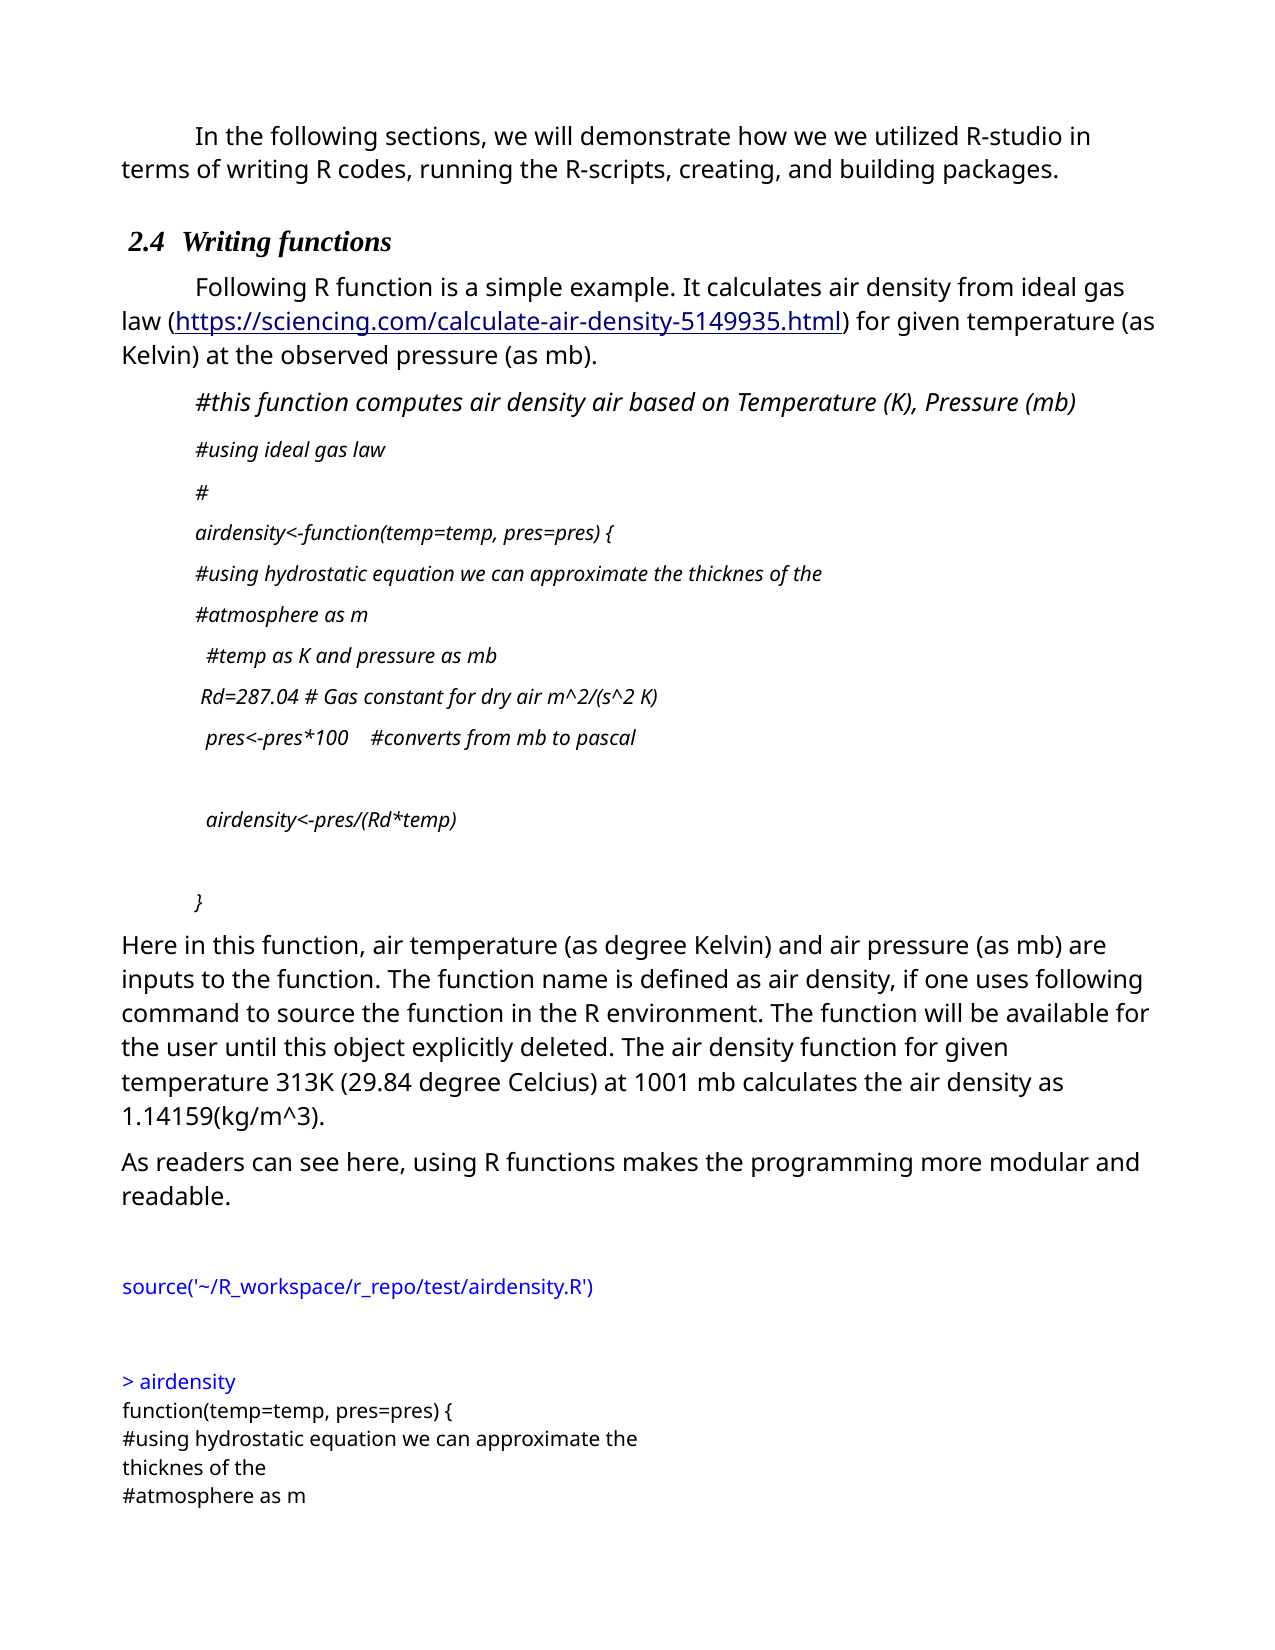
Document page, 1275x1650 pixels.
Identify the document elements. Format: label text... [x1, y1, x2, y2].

table_cell > airdensity function(temp=temp, pres=pres) { #using hydrostatic equation we can approximate the thicknes of the #atmosphere as m [121, 1305, 648, 1510]
text Here in this function, air temperature (as degree Kelvin) and air pressure (as mb) are inputs to the function. The function name is defined as air density, if one uses following command to source the function in the R environment. The function will be available for the user until this object explicitly deleted. The air density function for given temperature 313K (29.84 degree Celcius) at 1001 mb calculates the air density as 1.14159(kg/m^3). [121, 928, 1158, 1132]
text Following R function is a simple example. It calculates air density from ideal gas law (https://sciencing.com/calculate-air-density-5149935.html) for given temperature (as Kelvin) at the observed pressure (as mb). [121, 270, 1158, 372]
text # [121, 478, 1158, 506]
text #temp as K and pressure as mb [121, 641, 1158, 670]
text pres<-pres*100 #converts from mb to pascal [121, 723, 1158, 752]
text #using ideal gas law [121, 431, 1158, 465]
text #using hydrostatic equation we can approximate the thicknes of the [121, 559, 1158, 588]
table_header source('~/R_workspace/r_repo/test/airdensity.R') [121, 1272, 648, 1305]
text As readers can see here, using R functions makes the programming more modular and readable. [121, 1145, 1158, 1213]
text airdensity<-pres/(Rd*temp) [121, 805, 1158, 833]
text #this function computes air density air based on Temperature (K), Pressure (mb) [121, 384, 1158, 418]
text #atmosphere as m [121, 600, 1158, 629]
text } [121, 887, 1158, 915]
text Rd=287.04 # Gas constant for dry air m^2/(s^2 K) [121, 682, 1158, 711]
text airdensity<-function(temp=temp, pres=pres) { [121, 518, 1158, 547]
text In the following sections, we will demonstrate how we we utilized R-studio in terms of writing R codes, running the R-scripts, creating, and building packages. [121, 118, 1158, 186]
subtitle Writing functions [121, 224, 1158, 257]
